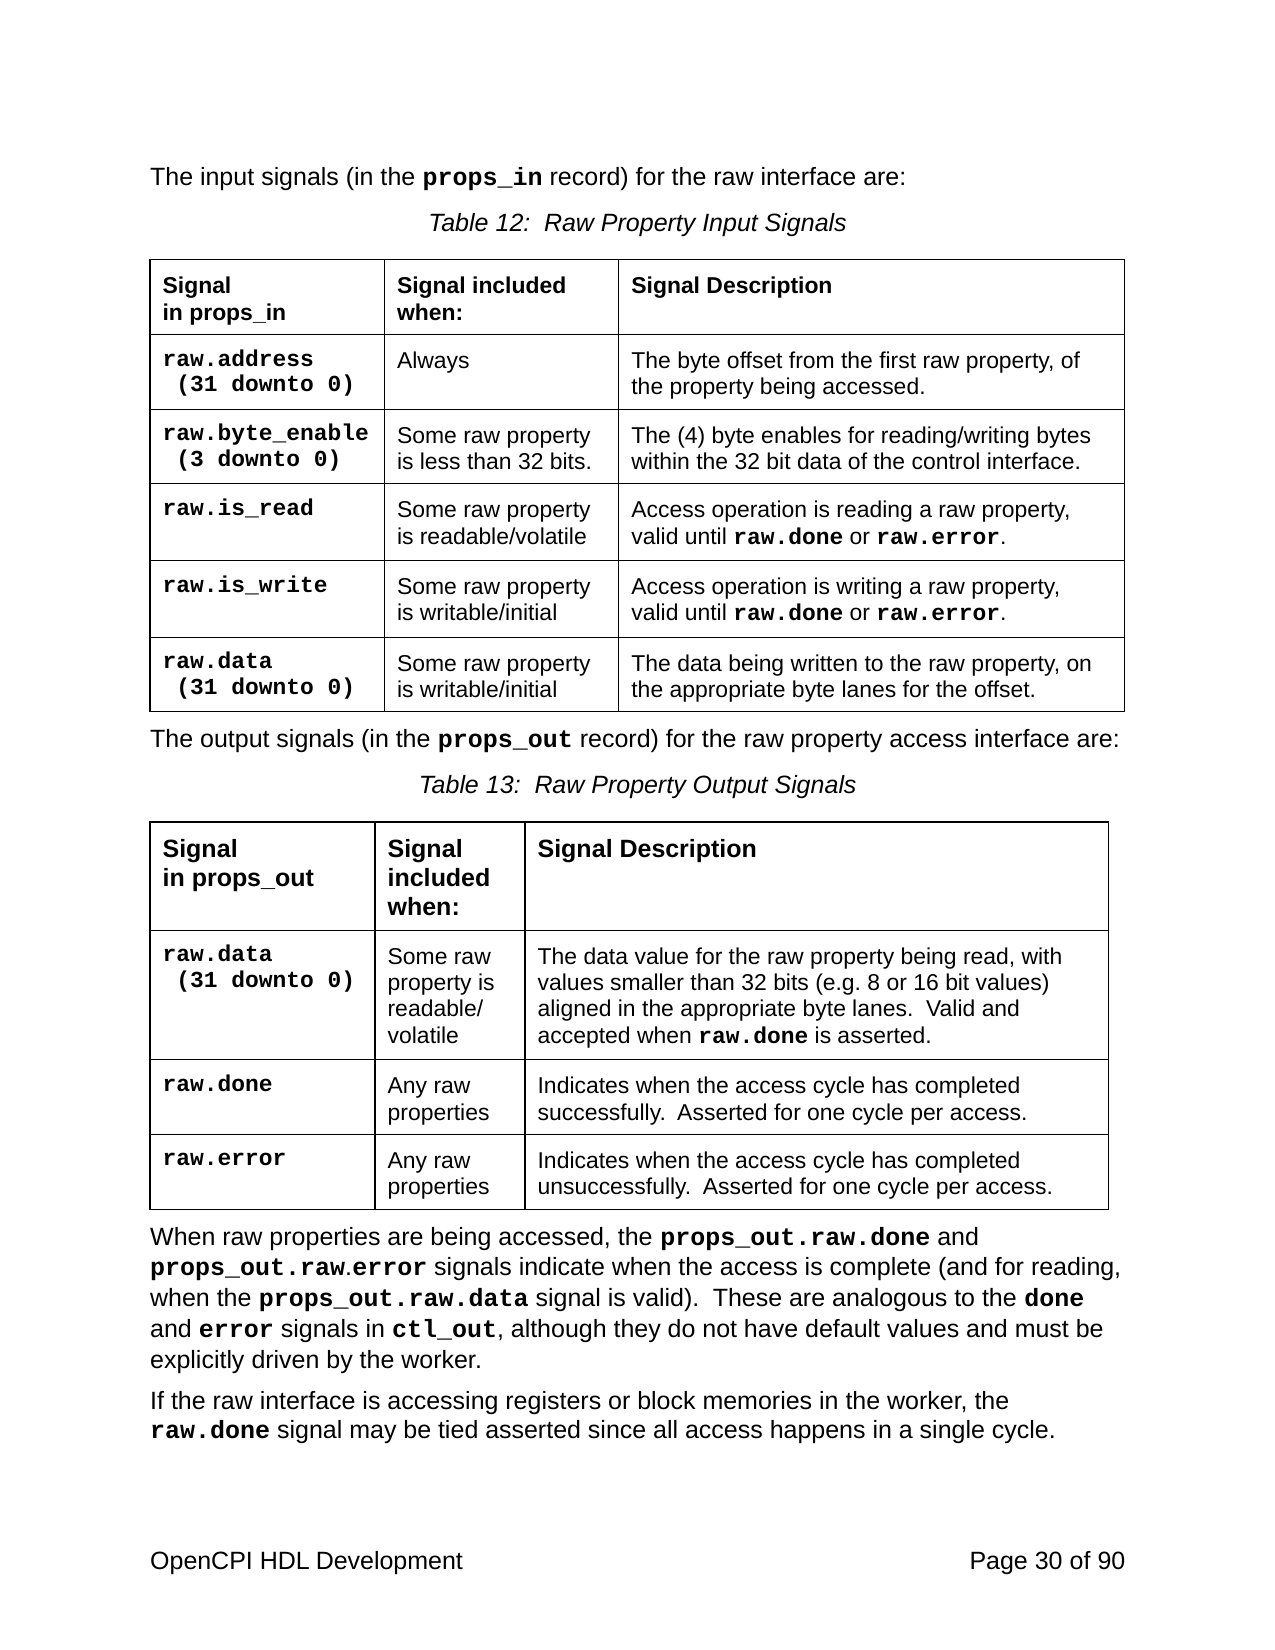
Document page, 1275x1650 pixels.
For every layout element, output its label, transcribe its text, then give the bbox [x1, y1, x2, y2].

text The output signals (in the props_out record) for the raw property access interface are: [150, 724, 1125, 755]
table_cell raw.done [151, 1060, 374, 1134]
table_cell Some raw property is writable/initial [385, 561, 618, 637]
table_cell Indicates when the access cycle has completed successfully. Asserted for one cycle per access. [526, 1060, 1108, 1134]
table_cell The (4) byte enables for reading/writing bytes within the 32 bit data of the control interface. [619, 410, 1124, 483]
table_cell The byte offset from the first raw property, of the property being accessed. [619, 335, 1124, 408]
table_header Signal included when: [385, 260, 618, 334]
table_header Signal in props_in [151, 260, 384, 334]
table_cell Any raw properties [376, 1135, 524, 1208]
table_cell raw.address (31 downto 0) [151, 335, 384, 408]
text Table 12: Raw Property Input Signals [150, 208, 1125, 237]
table_cell raw.byte_enable (3 downto 0) [151, 410, 384, 483]
table_cell raw.error [151, 1135, 374, 1208]
table_cell The data being written to the raw property, on the appropriate byte lanes for the offset. [619, 638, 1124, 711]
table_header Signal Description [619, 260, 1124, 334]
table_cell raw.data (31 downto 0) [151, 931, 374, 1059]
text Table 13: Raw Property Output Signals [150, 770, 1125, 799]
table_cell Access operation is writing a raw property, valid until raw.done or raw.error. [619, 561, 1124, 637]
text When raw properties are being accessed, the props_out.raw.done and props_out.raw.error signals indicate when the access is complete (and for reading, when the props_out.raw.data signal is valid). These are analogous to the done and error signals in ctl_out, although they do not have default values and must be explicitly driven by the worker. [150, 1221, 1125, 1374]
table_cell Some raw property is writable/initial [385, 638, 618, 711]
table_cell raw.is_write [151, 561, 384, 637]
table_cell Some raw property is readable/volatile [385, 484, 618, 560]
table_cell raw.is_read [151, 484, 384, 560]
table_header Signal included when: [376, 823, 524, 930]
table_cell Access operation is reading a raw property, valid until raw.done or raw.error. [619, 484, 1124, 560]
table_cell Indicates when the access cycle has completed unsuccessfully. Asserted for one cycle per access. [526, 1135, 1108, 1208]
text The input signals (in the props_in record) for the raw interface are: [150, 162, 1125, 193]
table_cell Always [385, 335, 618, 408]
table_cell Some raw property is less than 32 bits. [385, 410, 618, 483]
table_cell Some raw property is readable/ volatile [376, 931, 524, 1059]
table_cell raw.data (31 downto 0) [151, 638, 384, 711]
table_header Signal in props_out [151, 823, 374, 930]
table_cell Any raw properties [376, 1060, 524, 1134]
table_header Signal Description [526, 823, 1108, 930]
table_cell The data value for the raw property being read, with values smaller than 32 bits (e.g. 8 or 16 bit values) aligned in the appropriate byte lanes. Valid and accepted when raw.done is asserted. [526, 931, 1108, 1059]
text If the raw interface is accessing registers or block memories in the worker, the raw.done signal may be tied asserted since all access happens in a single cycle. [150, 1386, 1125, 1446]
